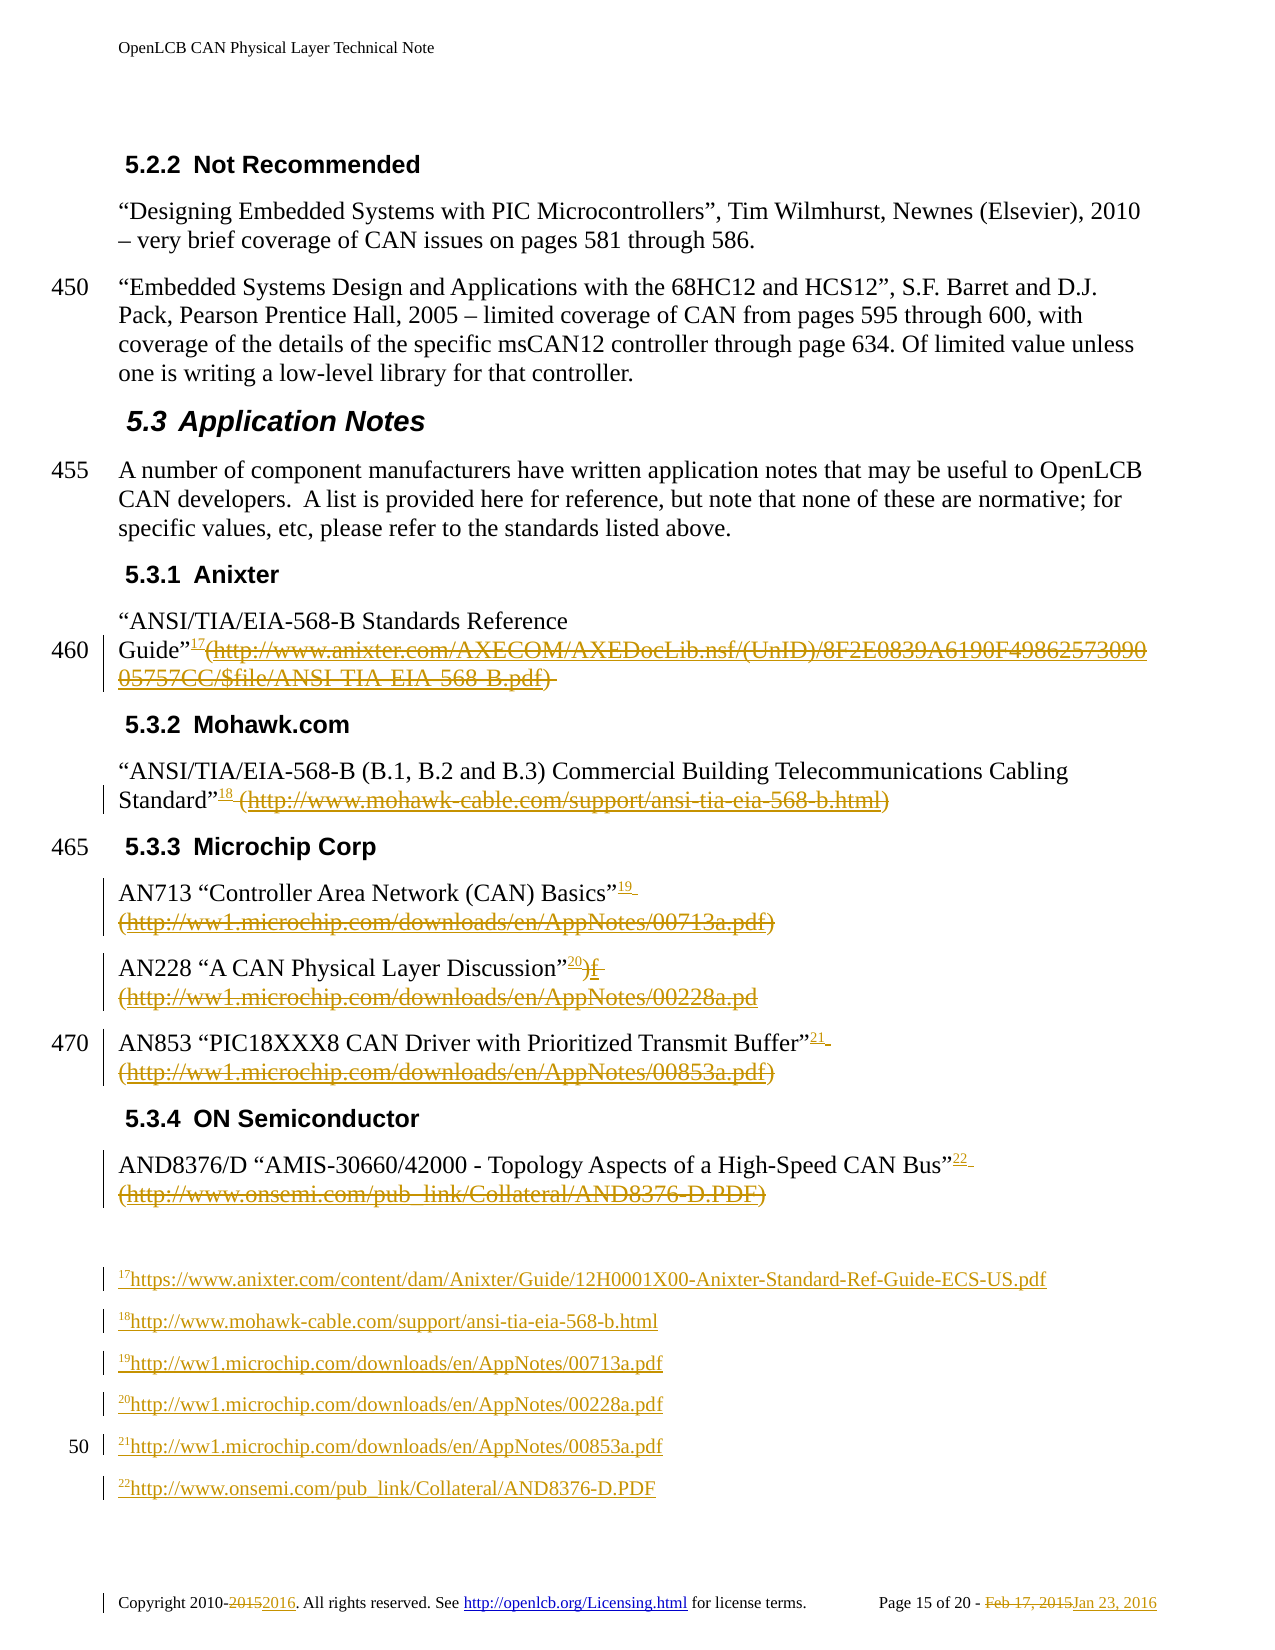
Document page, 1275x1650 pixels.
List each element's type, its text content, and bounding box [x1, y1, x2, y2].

text “ANSI/TIA/EIA-568-B (B.1, B.2 and B.3) Commercial Building Telecommunications Cabling Standard” [118, 756, 1157, 814]
text http://www.onsemi.com/pub_link/Collateral/AND8376-D.PDF [118, 1476, 1157, 1500]
text A number of component manufacturers have written application notes that may be useful to OpenLCB CAN developers. A list is provided here for reference, but note that none of these are normative; for specific values, etc, please refer to the standards listed above. [118, 456, 1157, 542]
text http://www.mohawk-cable.com/support/ansi-tia-eia-568-b.html [118, 1309, 1157, 1333]
text AND8376/D “AMIS-30660/42000 - Topology Aspects of a High-Speed CAN Bus” [118, 1150, 1157, 1208]
text AN853 “PIC18XXX8 CAN Driver with Prioritized Transmit Buffer” [118, 1028, 1157, 1086]
subtitle Microchip Corp [118, 832, 1157, 860]
text AN713 “Controller Area Network (CAN) Basics” [118, 878, 1157, 936]
subtitle ON Semiconductor [118, 1104, 1157, 1132]
text http://ww1.microchip.com/downloads/en/AppNotes/00713a.pdf [118, 1351, 1157, 1375]
subtitle Mohawk.com [118, 710, 1157, 739]
text “ANSI/TIA/EIA-568-B Standards Reference Guide” [118, 606, 1157, 692]
text https://www.anixter.com/content/dam/Anixter/Guide/12H0001X00-Anixter-Standard-Ref-Guide-ECS-US.pdf [118, 1267, 1157, 1291]
subtitle Application Notes [118, 404, 1157, 438]
text “Embedded Systems Design and Applications with the 68HC12 and HCS12”, S.F. Barret and D.J. Pack, Pearson Prentice Hall, 2005 – limited coverage of CAN from pages 595 through 600, with coverage of the details of the specific msCAN12 controller through page 634. Of limited value unless one is writing a low-level library for that controller. [118, 272, 1157, 387]
subtitle Anixter [118, 559, 1157, 588]
text http://ww1.microchip.com/downloads/en/AppNotes/00853a.pdf [118, 1434, 1157, 1458]
subtitle Not Recommended [118, 150, 1157, 179]
text AN228 “A CAN Physical Layer Discussion” [118, 953, 1157, 1011]
text http://ww1.microchip.com/downloads/en/AppNotes/00228a.pdf [118, 1392, 1157, 1416]
text “Designing Embedded Systems with PIC Microcontrollers”, Tim Wilmhurst, Newnes (Elsevier), 2010 – very brief coverage of CAN issues on pages 581 through 586. [118, 196, 1157, 254]
